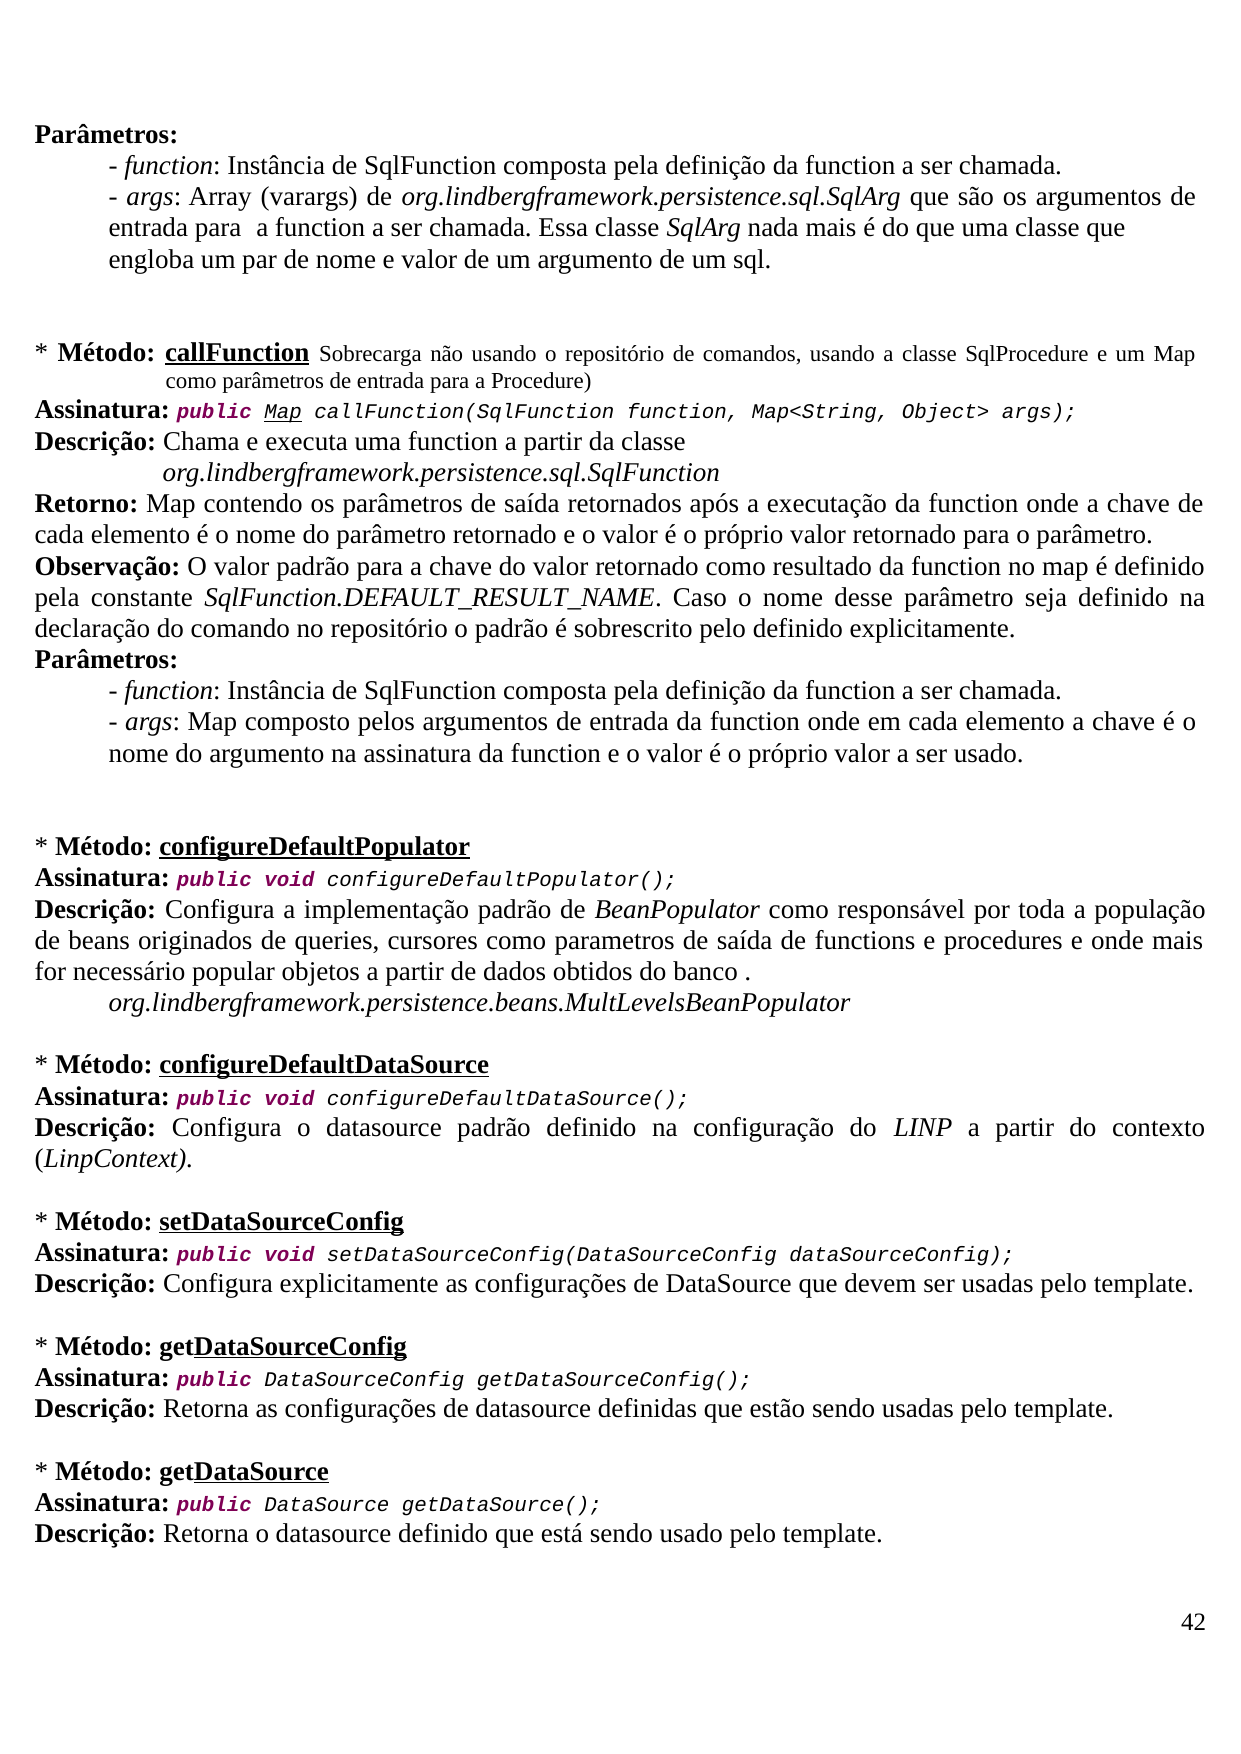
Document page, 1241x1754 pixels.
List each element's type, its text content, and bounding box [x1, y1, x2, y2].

text - function: Instância de SqlFunction composta pela definição da function a ser chamada. [34, 149, 1206, 180]
text Parâmetros: [34, 118, 1206, 149]
text - function: Instância de SqlFunction composta pela definição da function a ser chamada. [34, 674, 1206, 706]
text * Método: getDataSource [34, 1455, 1206, 1486]
text Assinatura: public DataSource getDataSource(); [34, 1486, 1206, 1517]
text Descrição: Chama e executa uma function a partir da classe [34, 425, 1206, 456]
text Descrição: Configura explicitamente as configurações de DataSource que devem ser usadas pelo template. [34, 1267, 1206, 1298]
text org.lindbergframework.persistence.beans.MultLevelsBeanPopulator [34, 986, 1206, 1017]
text Observação: O valor padrão para a chave do valor retornado como resultado da function no map é definido pela constante SqlFunction.DEFAULT_RESULT_NAME. Caso o nome desse parâmetro seja definido na declaração do comando no repositório o padrão é sobrescrito pelo definido explicitamente. [34, 550, 1206, 643]
text - args: Array (varargs) de org.lindbergframework.persistence.sql.SqlArg que são os argumentos de entrada para a function a ser chamada. Essa classe SqlArg nada mais é do que uma classe que engloba um par de nome e valor de um argumento de um sql. [34, 180, 1206, 274]
text Assinatura: public Map callFunction(SqlFunction function, Map<String, Object> args); [34, 394, 1206, 425]
text * Método: getDataSourceConfig [34, 1330, 1206, 1361]
text Assinatura: public void configureDefaultPopulator(); [34, 861, 1206, 893]
text Retorno: Map contendo os parâmetros de saída retornados após a executação da function onde a chave de cada elemento é o nome do parâmetro retornado e o valor é o próprio valor retornado para o parâmetro. [34, 487, 1206, 550]
text Descrição: Configura a implementação padrão de BeanPopulator como responsável por toda a população de beans originados de queries, cursores como parametros de saída de functions e procedures e onde mais for necessário popular objetos a partir de dados obtidos do banco . [34, 893, 1206, 986]
text org.lindbergframework.persistence.sql.SqlFunction [34, 456, 1206, 487]
text Parâmetros: [34, 643, 1206, 674]
text Descrição: Retorna o datasource definido que está sendo usado pelo template. [34, 1517, 1206, 1548]
text Assinatura: public void setDataSourceConfig(DataSourceConfig dataSourceConfig); [34, 1236, 1206, 1267]
text * Método: configureDefaultDataSource [34, 1048, 1206, 1080]
text Assinatura: public DataSourceConfig getDataSourceConfig(); [34, 1361, 1206, 1392]
text Assinatura: public void configureDefaultDataSource(); [34, 1080, 1206, 1111]
text * Método: configureDefaultPopulator [34, 830, 1206, 861]
text * Método: callFunction Sobrecarga não usando o repositório de comandos, usando a classe SqlProcedure e um Map como parâmetros de entrada para a Procedure) [34, 336, 1206, 394]
text * Método: setDataSourceConfig [34, 1205, 1206, 1236]
text Descrição: Configura o datasource padrão definido na configuração do LINP a partir do contexto (LinpContext). [34, 1111, 1206, 1173]
text - args: Map composto pelos argumentos de entrada da function onde em cada elemento a chave é o nome do argumento na assinatura da function e o valor é o próprio valor a ser usado. [34, 706, 1206, 768]
text Descrição: Retorna as configurações de datasource definidas que estão sendo usadas pelo template. [34, 1392, 1206, 1423]
